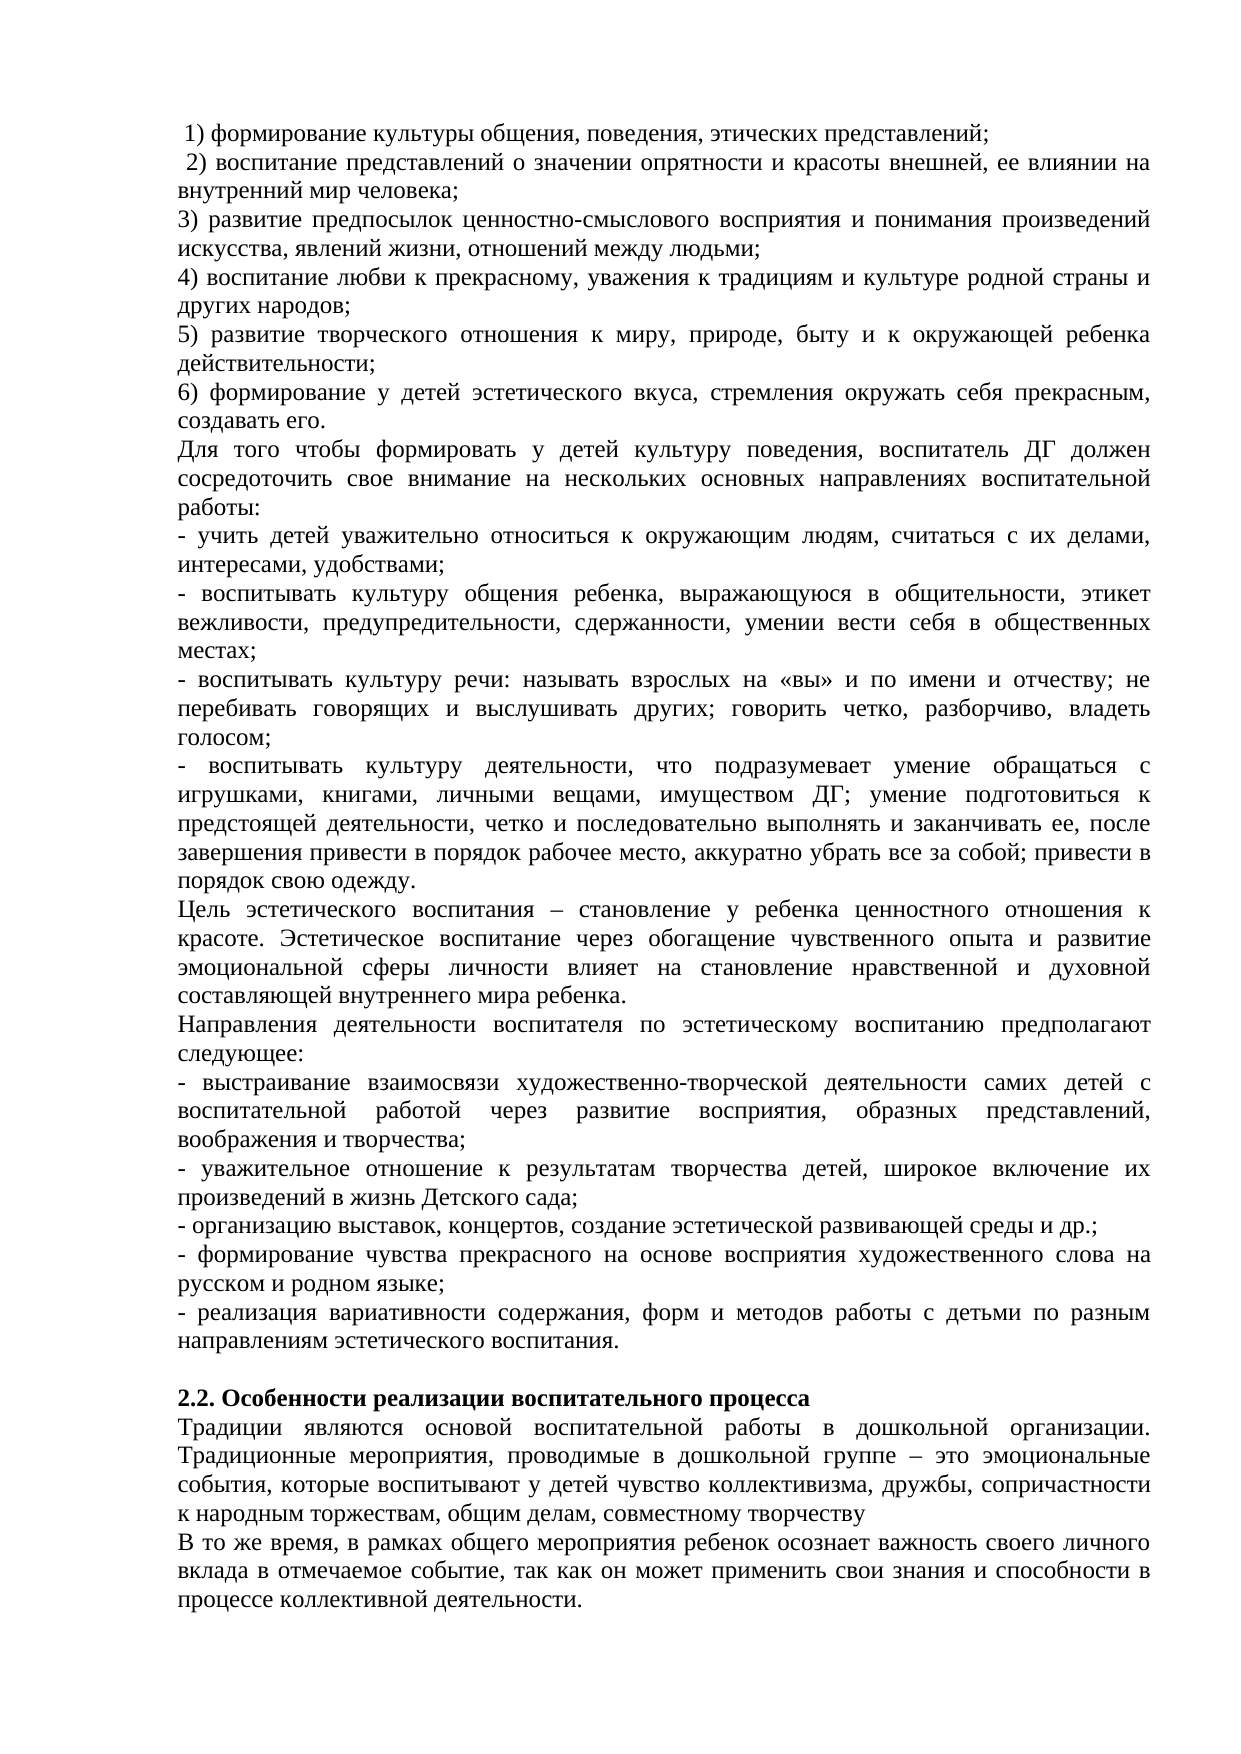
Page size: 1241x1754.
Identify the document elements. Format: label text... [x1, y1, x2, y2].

text - воспитывать культуру речи: называть взрослых на «вы» и по имени и отчеству; не перебивать говорящих и выслушивать других; говорить четко, разборчиво, владеть голосом; [177, 664, 1152, 751]
text 6) формирование у детей эстетического вкуса, стремления окружать себя прекрасным, создавать его. [177, 377, 1152, 434]
text 2) воспитание представлений о значении опрятности и красоты внешней, ее влиянии на внутренний мир человека; [177, 147, 1152, 204]
text - организацию выставок, концертов, создание эстетической развивающей среды и др.; [177, 1211, 1152, 1239]
text Направления деятельности воспитателя по эстетическому воспитанию предполагают следующее: [177, 1009, 1152, 1067]
text 2.2. Особенности реализации воспитательного процесса [177, 1383, 1152, 1412]
text 1) формирование культуры общения, поведения, этических представлений; [177, 118, 1152, 147]
text Традиции являются основой воспитательной работы в дошкольной организации. Традиционные мероприятия, проводимые в дошкольной группе – это эмоциональные события, которые воспитывают у детей чувство коллективизма, дружбы, сопричастности к народным торжествам, общим делам, совместному творчеству [177, 1412, 1152, 1527]
text - выстраивание взаимосвязи художественно-творческой деятельности самих детей с воспитательной работой через развитие восприятия, образных представлений, воображения и творчества; [177, 1067, 1152, 1153]
text - учить детей уважительно относиться к окружающим людям, считаться с их делами, интересами, удобствами; [177, 521, 1152, 578]
text Цель эстетического воспитания – становление у ребенка ценностного отношения к красоте. Эстетическое воспитание через обогащение чувственного опыта и развитие эмоциональной сферы личности влияет на становление нравственной и духовной составляющей внутреннего мира ребенка. [177, 894, 1152, 1009]
text 4) воспитание любви к прекрасному, уважения к традициям и культуре родной страны и других народов; [177, 262, 1152, 319]
text - воспитывать культуру общения ребенка, выражающуюся в общительности, этикет вежливости, предупредительности, сдержанности, умении вести себя в общественных местах; [177, 578, 1152, 664]
text - формирование чувства прекрасного на основе восприятия художественного слова на русском и родном языке; [177, 1239, 1152, 1297]
text - воспитывать культуру деятельности, что подразумевает умение обращаться с игрушками, книгами, личными вещами, имуществом ДГ; умение подготовиться к предстоящей деятельности, четко и последовательно выполнять и заканчивать ее, после завершения привести в порядок рабочее место, аккуратно убрать все за собой; привести в порядок свою одежду. [177, 751, 1152, 894]
text Для того чтобы формировать у детей культуру поведения, воспитатель ДГ должен сосредоточить свое внимание на нескольких основных направлениях воспитательной работы: [177, 434, 1152, 521]
text - уважительное отношение к результатам творчества детей, широкое включение их произведений в жизнь Детского сада; [177, 1153, 1152, 1211]
text 5) развитие творческого отношения к миру, природе, быту и к окружающей ребенка действительности; [177, 319, 1152, 377]
text 3) развитие предпосылок ценностно-смыслового восприятия и понимания произведений искусства, явлений жизни, отношений между людьми; [177, 204, 1152, 262]
text В то же время, в рамках общего мероприятия ребенок осознает важность своего личного вклада в отмечаемое событие, так как он может применить свои знания и способности в процессе коллективной деятельности. [177, 1527, 1152, 1613]
text - реализация вариативности содержания, форм и методов работы с детьми по разным направлениям эстетического воспитания. [177, 1297, 1152, 1354]
